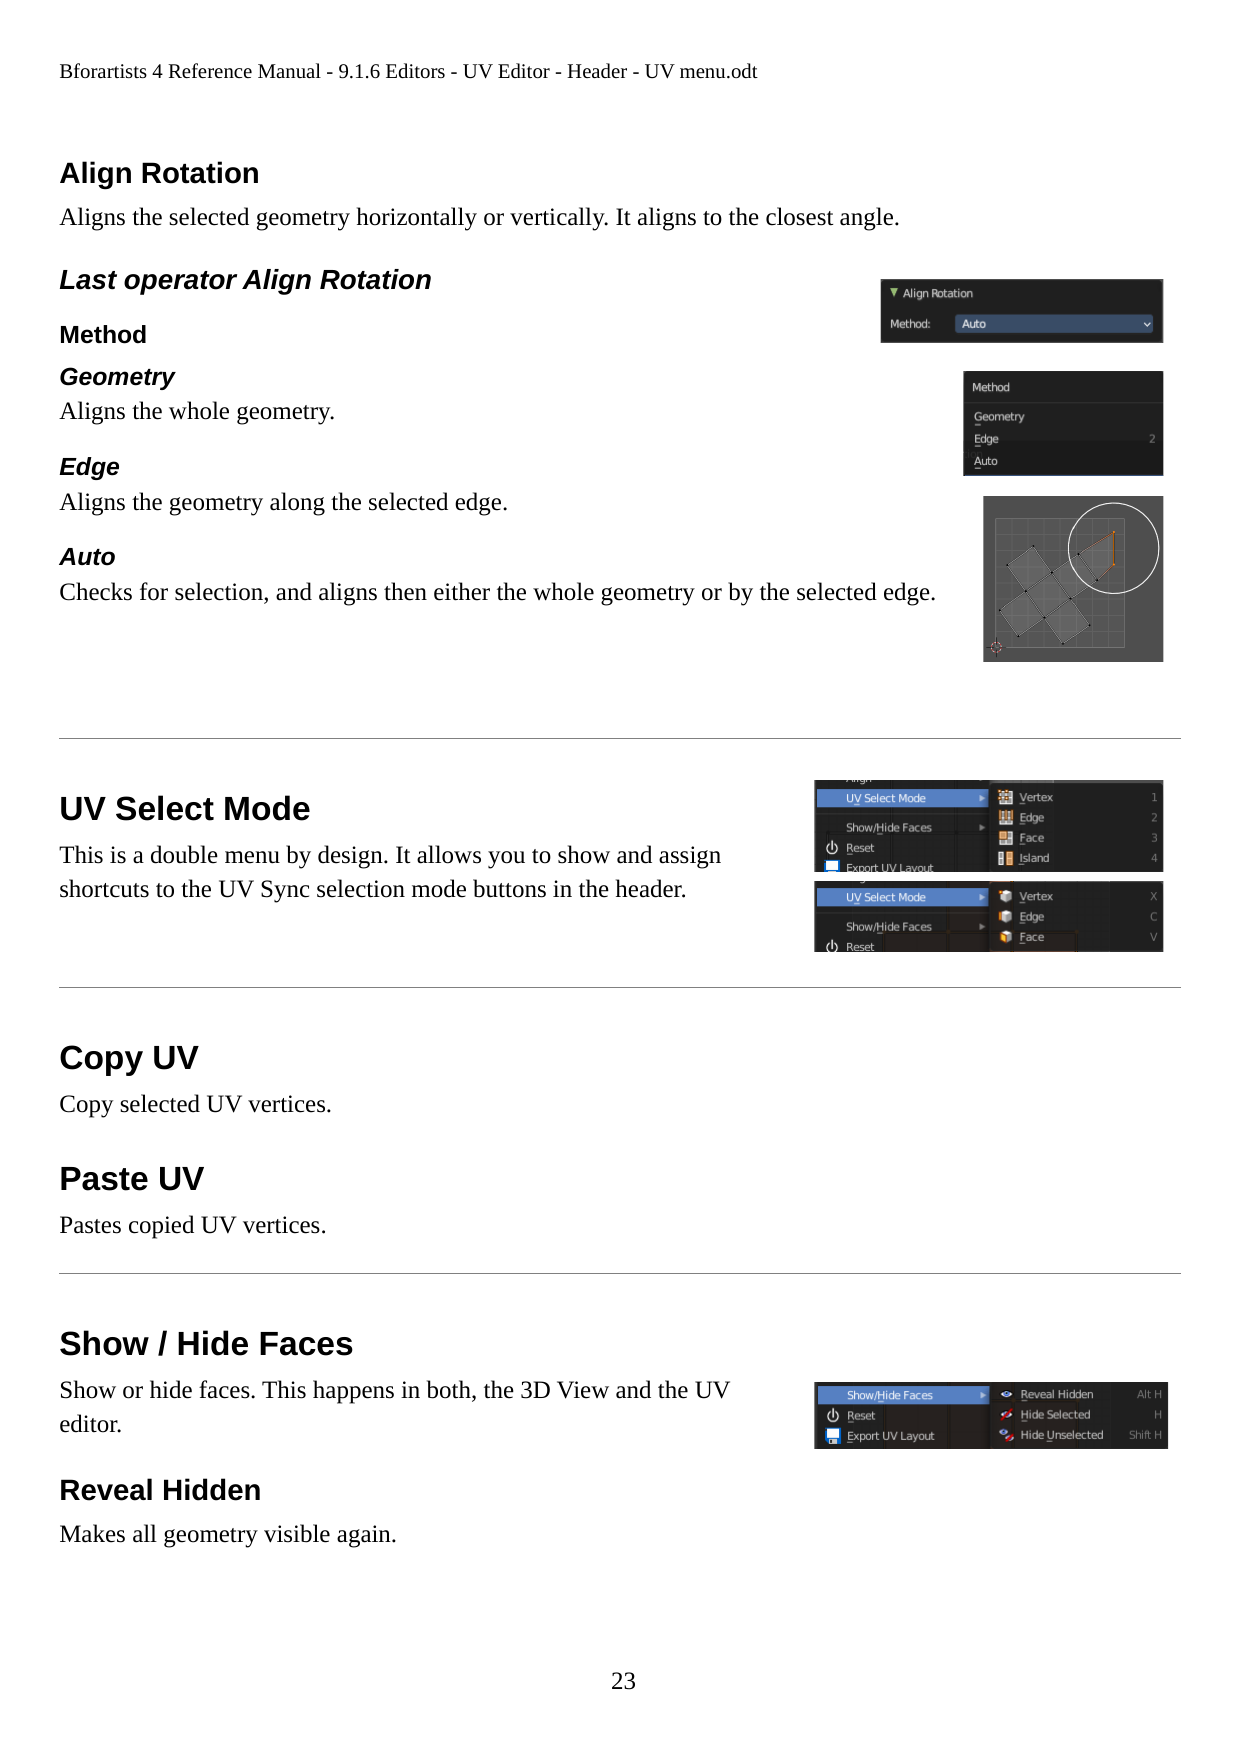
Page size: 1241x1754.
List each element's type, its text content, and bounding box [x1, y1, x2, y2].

subtitle Last operator Align Rotation [59, 264, 1181, 296]
subtitle Method [59, 321, 1181, 349]
picture [814, 780, 1164, 872]
picture [983, 496, 1164, 662]
subtitle Reveal Hidden [59, 1473, 1181, 1507]
text Show or hide faces. This happens in both, the 3D View and the UV editor. [59, 1375, 1181, 1438]
picture [814, 881, 1164, 952]
text Aligns the selected geometry horizontally or vertically. It aligns to the closest angle. [59, 202, 1181, 231]
subtitle Copy UV [59, 1038, 1181, 1076]
text Checks for selection, and aligns then either the whole geometry or by the selected edge. [59, 577, 983, 605]
picture [880, 279, 1164, 343]
text Aligns the whole geometry. [59, 396, 963, 425]
subtitle Edge [59, 452, 1181, 480]
text Copy selected UV vertices. [59, 1089, 1181, 1117]
text Pastes copied UV vertices. [59, 1210, 1181, 1238]
subtitle Paste UV [59, 1159, 1181, 1197]
text Makes all geometry visible again. [59, 1519, 1181, 1548]
subtitle Align Rotation [59, 156, 1181, 190]
subtitle Show / Hide Faces [59, 1324, 1181, 1362]
picture [814, 1382, 1169, 1449]
subtitle [1164, 789, 1181, 827]
subtitle Auto [59, 542, 983, 570]
subtitle [1164, 542, 1181, 570]
subtitle Geometry [59, 362, 1181, 390]
text This is a double menu by design. It allows you to show and assign shortcuts to the UV Sync selection mode buttons in the header. [59, 840, 1181, 903]
picture [963, 371, 1164, 476]
subtitle UV Select Mode [59, 789, 814, 827]
text Aligns the geometry along the selected edge. [59, 487, 1181, 515]
